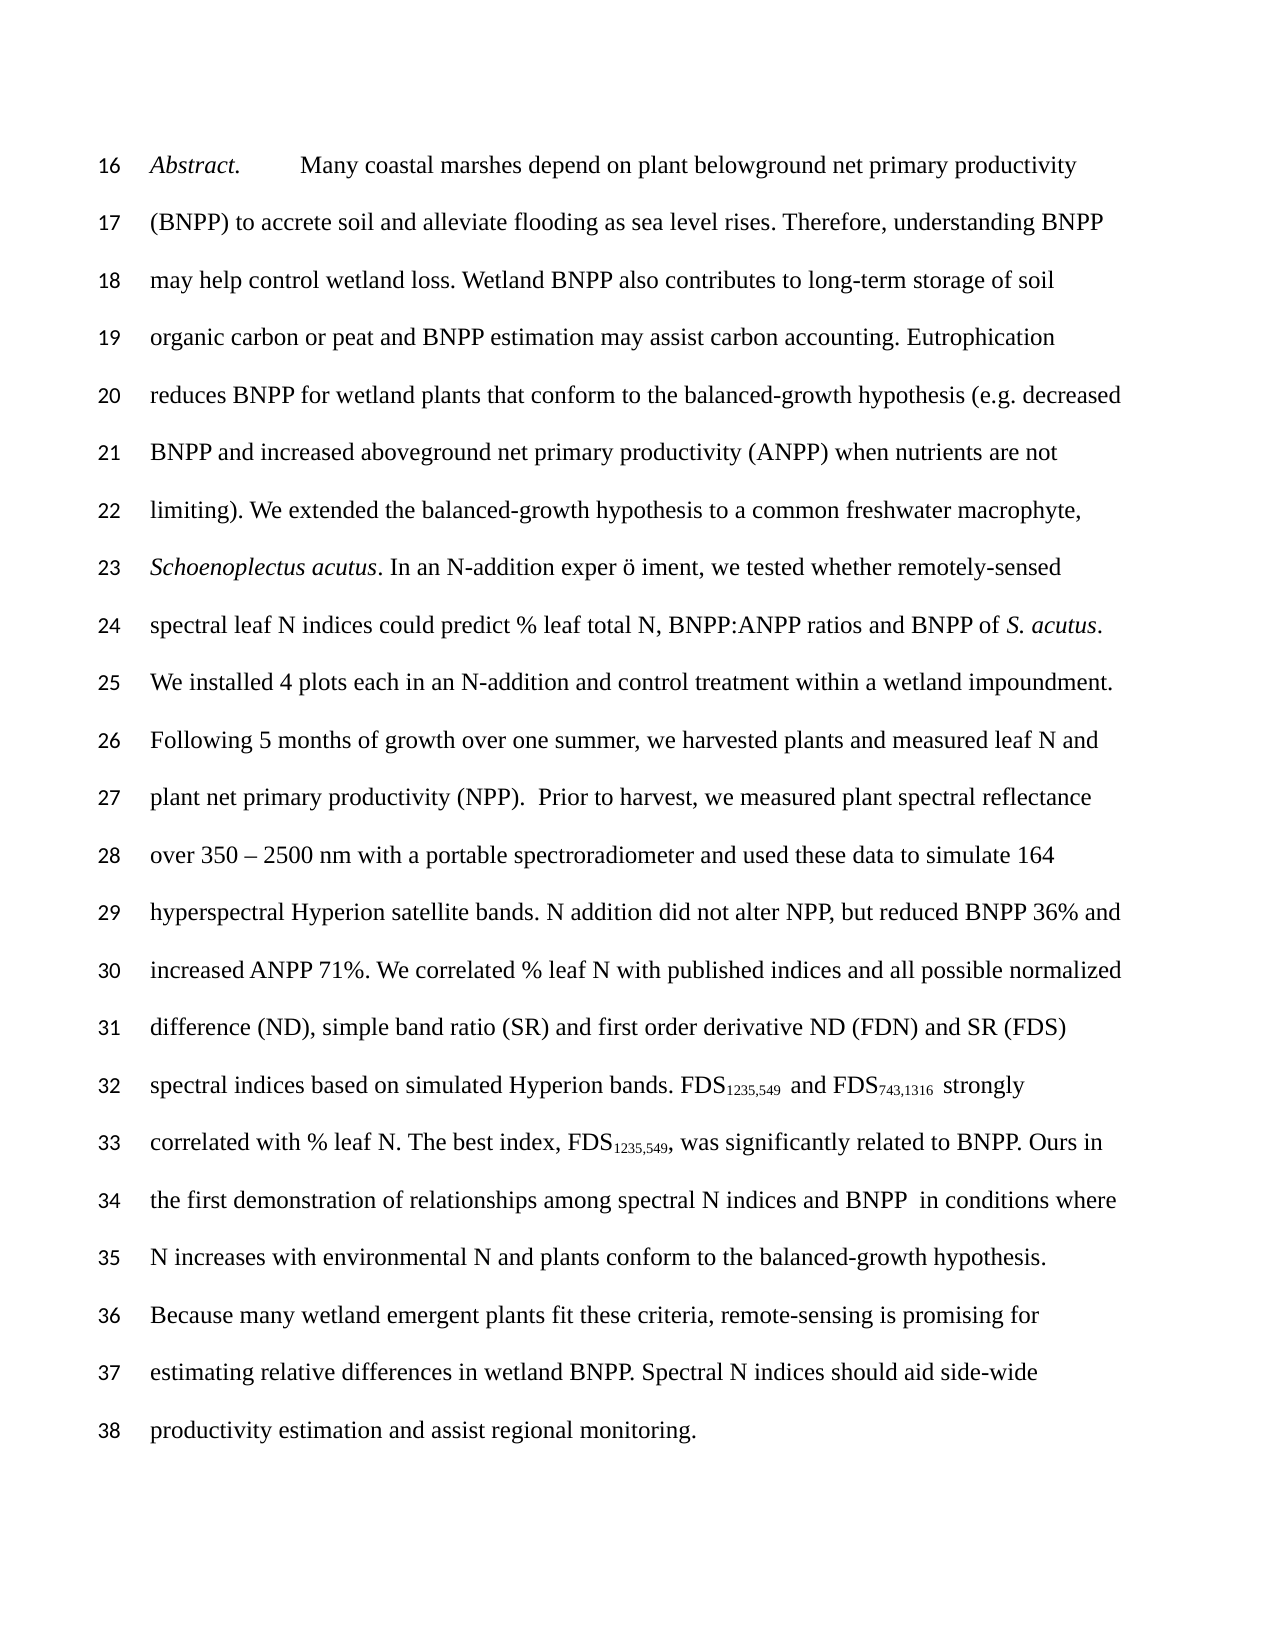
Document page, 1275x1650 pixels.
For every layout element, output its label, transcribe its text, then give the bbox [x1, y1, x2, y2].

subtitle Abstract. Many coastal marshes depend on plant belowground net primary productivity (BNPP) to accrete soil and alleviate flooding as sea level rises. Therefore, understanding BNPP may help control wetland loss. Wetland BNPP also contributes to long-term storage of soil organic carbon or peat and BNPP estimation may assist carbon accounting. Eutrophication reduces BNPP for wetland plants that conform to the balanced-growth hypothesis (e.g. decreased BNPP and increased aboveground net primary productivity (ANPP) when nutrients are not limiting). We extended the balanced-growth hypothesis to a common freshwater macrophyte, Schoenoplectus acutus. In an N-addition exper ö iment, we tested whether remotely-sensed spectral leaf N indices could predict % leaf total N, BNPP:ANPP ratios and BNPP of S. acutus. We installed 4 plots each in an N-addition and control treatment within a wetland impoundment. Following 5 months of growth over one summer, we harvested plants and measured leaf N and plant net primary productivity (NPP). Prior to harvest, we measured plant spectral reflectance over 350 – 2500 nm with a portable spectroradiometer and used these data to simulate 164 hyperspectral Hyperion satellite bands. N addition did not alter NPP, but reduced BNPP 36% and increased ANPP 71%. We correlated % leaf N with published indices and all possible normalized difference (ND), simple band ratio (SR) and first order derivative ND (FDN) and SR (FDS) spectral indices based on simulated Hyperion bands. FDS1235,549 and FDS743,1316 strongly correlated with % leaf N. The best index, FDS1235,549, was significantly related to BNPP. Ours in the first demonstration of relationships among spectral N indices and BNPP in conditions where N increases with environmental N and plants conform to the balanced-growth hypothesis. Because many wetland emergent plants fit these criteria, remote-sensing is promising for estimating relative differences in wetland BNPP. Spectral N indices should aid side-wide productivity estimation and assist regional monitoring. [150, 150, 1125, 1444]
